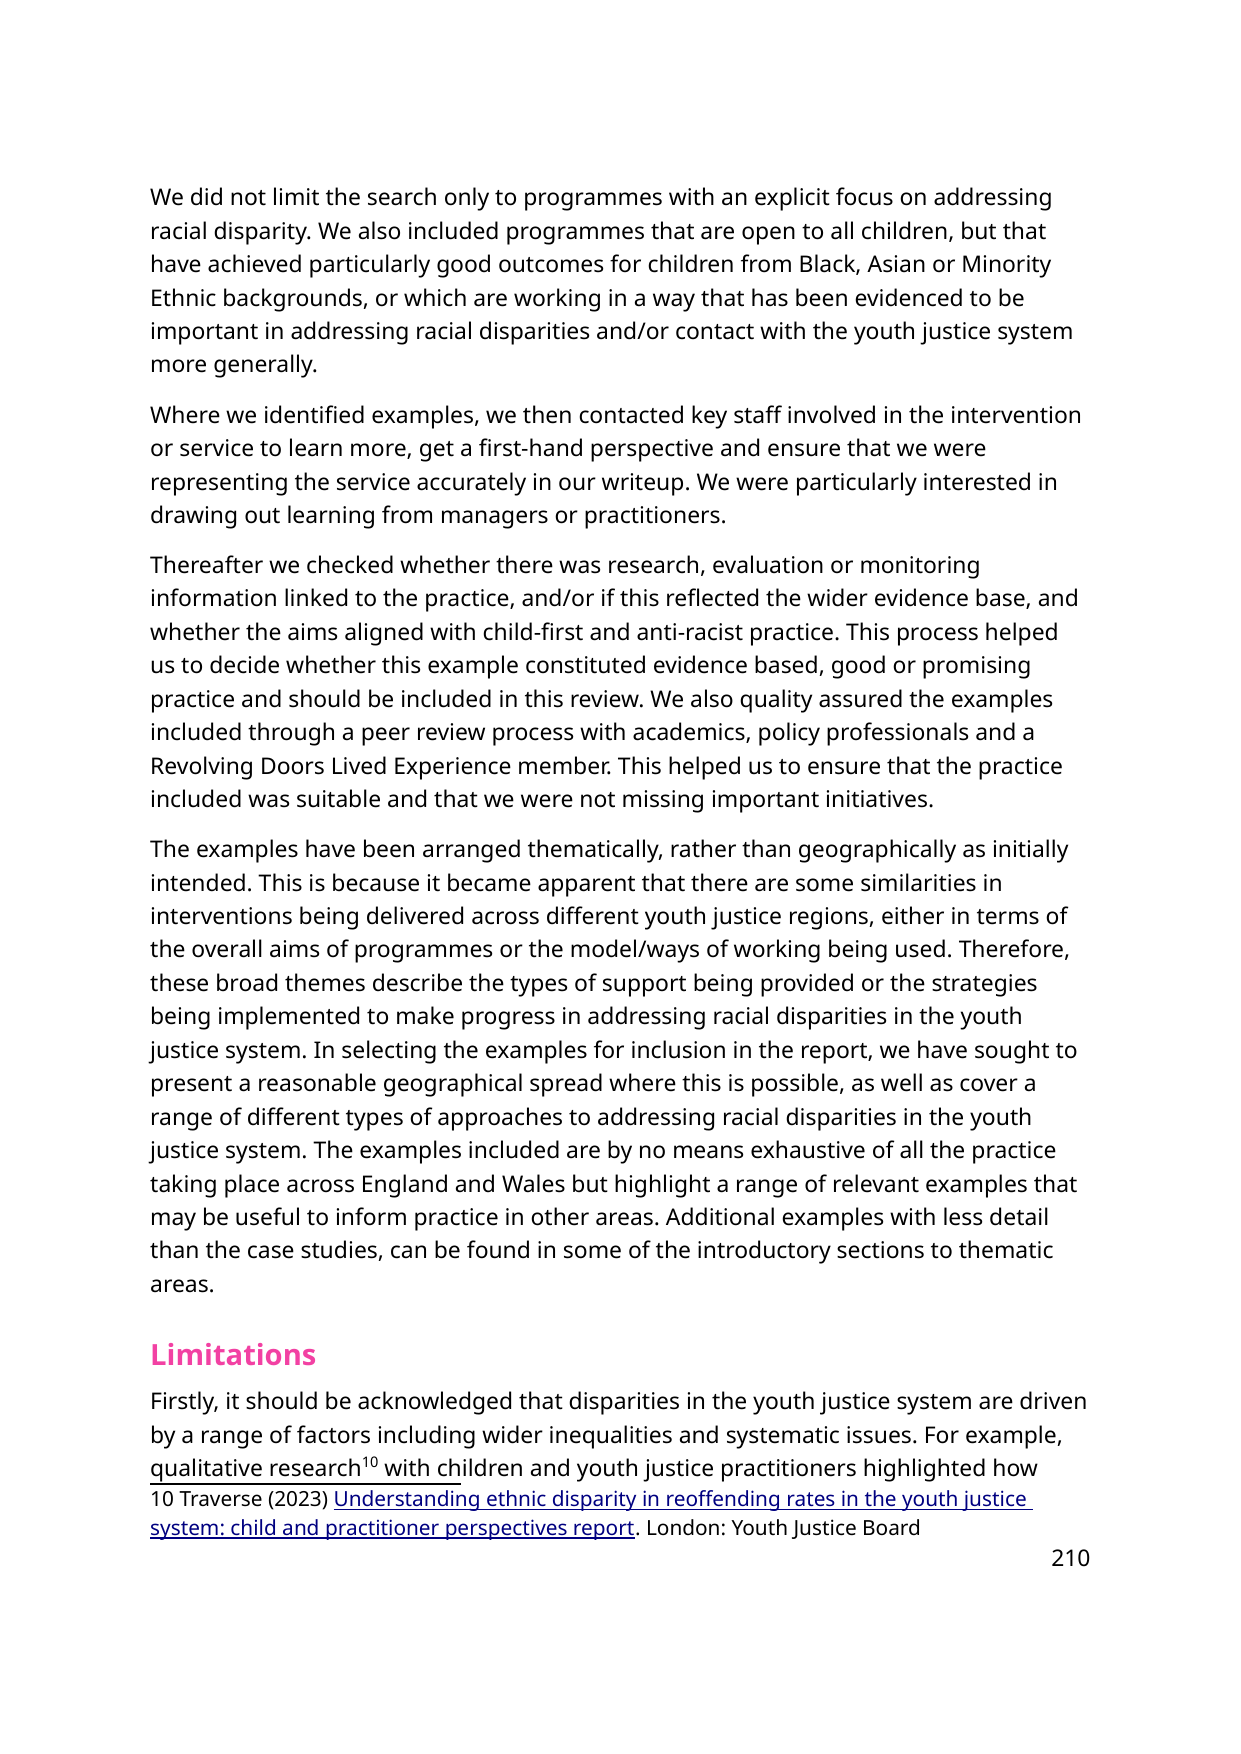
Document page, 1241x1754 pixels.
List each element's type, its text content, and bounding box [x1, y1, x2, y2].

subtitle Limitations [150, 1334, 1090, 1374]
text Traverse (2023) Understanding ethnic disparity in reoffending rates in the youth justice system: child and practitioner perspectives report. London: Youth Justice Board [150, 1484, 1090, 1541]
text We did not limit the search only to programmes with an explicit focus on addressing racial disparity. We also included programmes that are open to all children, but that have achieved particularly good outcomes for children from Black, Asian or Minority Ethnic backgrounds, or which are working in a way that has been evidenced to be important in addressing racial disparities and/or contact with the youth justice system more generally. [150, 181, 1090, 380]
text Thereafter we checked whether there was research, evaluation or monitoring information linked to the practice, and/or if this reflected the wider evidence base, and whether the aims aligned with child-first and anti-racist practice. This process helped us to decide whether this example constituted evidence based, good or promising practice and should be included in this review. We also quality assured the examples included through a peer review process with academics, policy professionals and a Revolving Doors Lived Experience member. This helped us to ensure that the practice included was suitable and that we were not missing important initiatives. [150, 549, 1090, 814]
text Where we identified examples, we then contacted key staff involved in the intervention or service to learn more, get a first-hand perspective and ensure that we were representing the service accurately in our writeup. We were particularly interested in drawing out learning from managers or practitioners. [150, 398, 1090, 530]
text Firstly, it should be acknowledged that disparities in the youth justice system are driven by a range of factors including wider inequalities and systematic issues. For example, qualitative research with children and youth justice practitioners highlighted how [150, 1385, 1090, 1483]
text The examples have been arranged thematically, rather than geographically as initially intended. This is because it became apparent that there are some similarities in interventions being delivered across different youth justice regions, either in terms of the overall aims of programmes or the model/ways of working being used. Therefore, these broad themes describe the types of support being provided or the strategies being implemented to make progress in addressing racial disparities in the youth justice system. In selecting the examples for inclusion in the report, we have sought to present a reasonable geographical spread where this is possible, as well as cover a range of different types of approaches to addressing racial disparities in the youth justice system. The examples included are by no means exhaustive of all the practice taking place across England and Wales but highlight a range of relevant examples that may be useful to inform practice in other areas. Additional examples with less detail than the case studies, can be found in some of the introductory sections to thematic areas. [150, 833, 1090, 1299]
